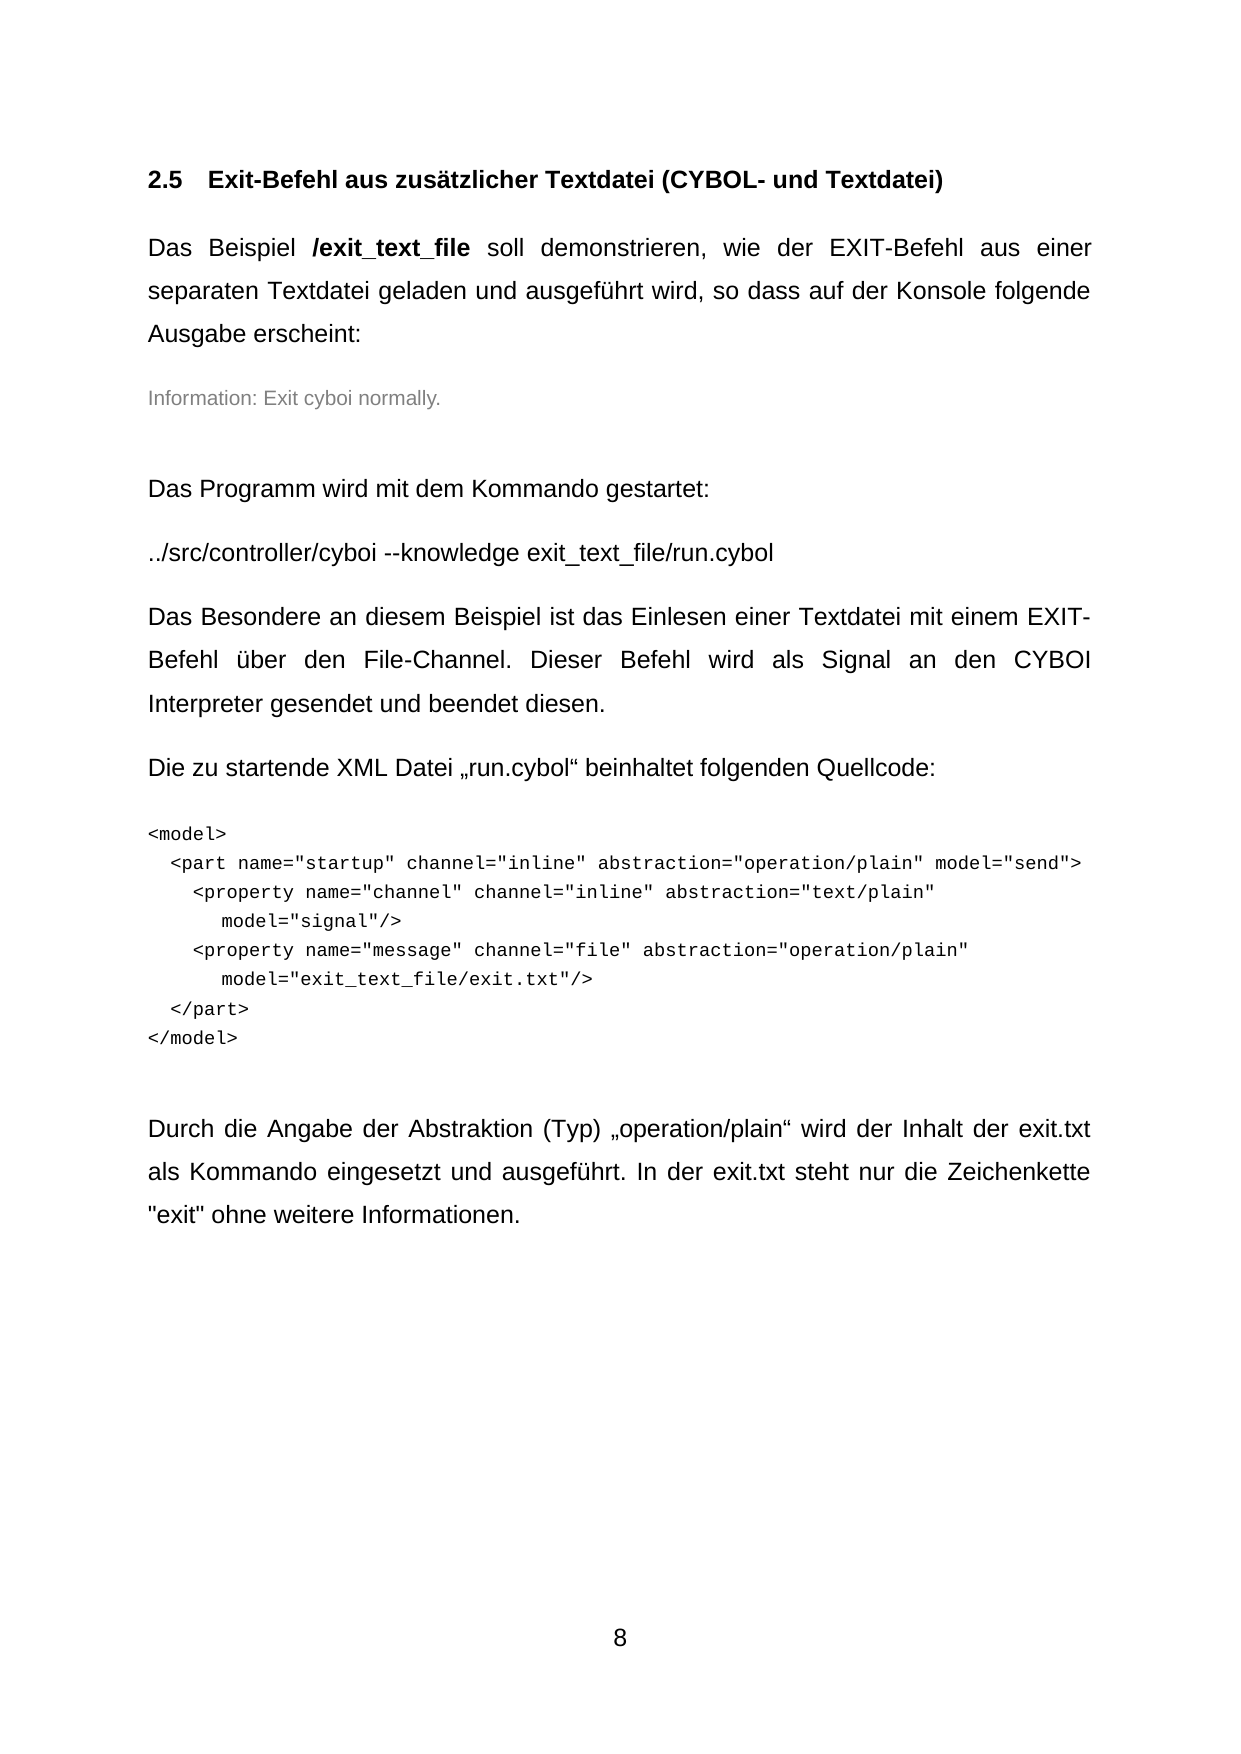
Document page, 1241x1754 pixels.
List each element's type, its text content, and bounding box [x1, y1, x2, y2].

text <property name="message" channel="file" abstraction="operation/plain" [148, 933, 1093, 962]
text Das Programm wird mit dem Kommando gestartet: [148, 474, 1093, 503]
text <part name="startup" channel="inline" abstraction="operation/plain" model="send"> [148, 846, 1093, 875]
text Durch die Angabe der Abstraktion (Typ) „operation/plain“ wird der Inhalt der exit.txt als Kommando eingesetzt und ausgeführt. In der exit.txt steht nur die Zeichenkette "exit" ohne weitere Informationen. [148, 1114, 1093, 1229]
text model="exit_text_file/exit.txt"/> [148, 962, 1093, 992]
text model="signal"/> [148, 904, 1093, 933]
subtitle Exit-Befehl aus zusätzlicher Textdatei (CYBOL- und Textdatei) [148, 165, 1093, 194]
text </part> [148, 992, 1093, 1021]
text Das Besondere an diesem Beispiel ist das Einlesen einer Textdatei mit einem EXIT-Befehl über den File‑Channel. Dieser Befehl wird als Signal an den CYBOI Interpreter gesendet und beendet diesen. [148, 602, 1093, 717]
text <property name="channel" channel="inline" abstraction="text/plain" [148, 875, 1093, 904]
text ../src/controller/cyboi --knowledge exit_text_file/run.cybol [148, 538, 1093, 567]
text Das Beispiel /exit_text_file soll demonstrieren, wie der EXIT-Befehl aus einer separaten Textdatei geladen und ausgeführt wird, so dass auf der Konsole folgende Ausgabe erscheint: [148, 233, 1093, 348]
text Information: Exit cyboi normally. [148, 383, 1093, 411]
text </model> [148, 1021, 1093, 1050]
text <model> [148, 817, 1093, 846]
text Die zu startende XML Datei „run.cybol“ beinhaltet folgenden Quellcode: [148, 753, 1093, 781]
